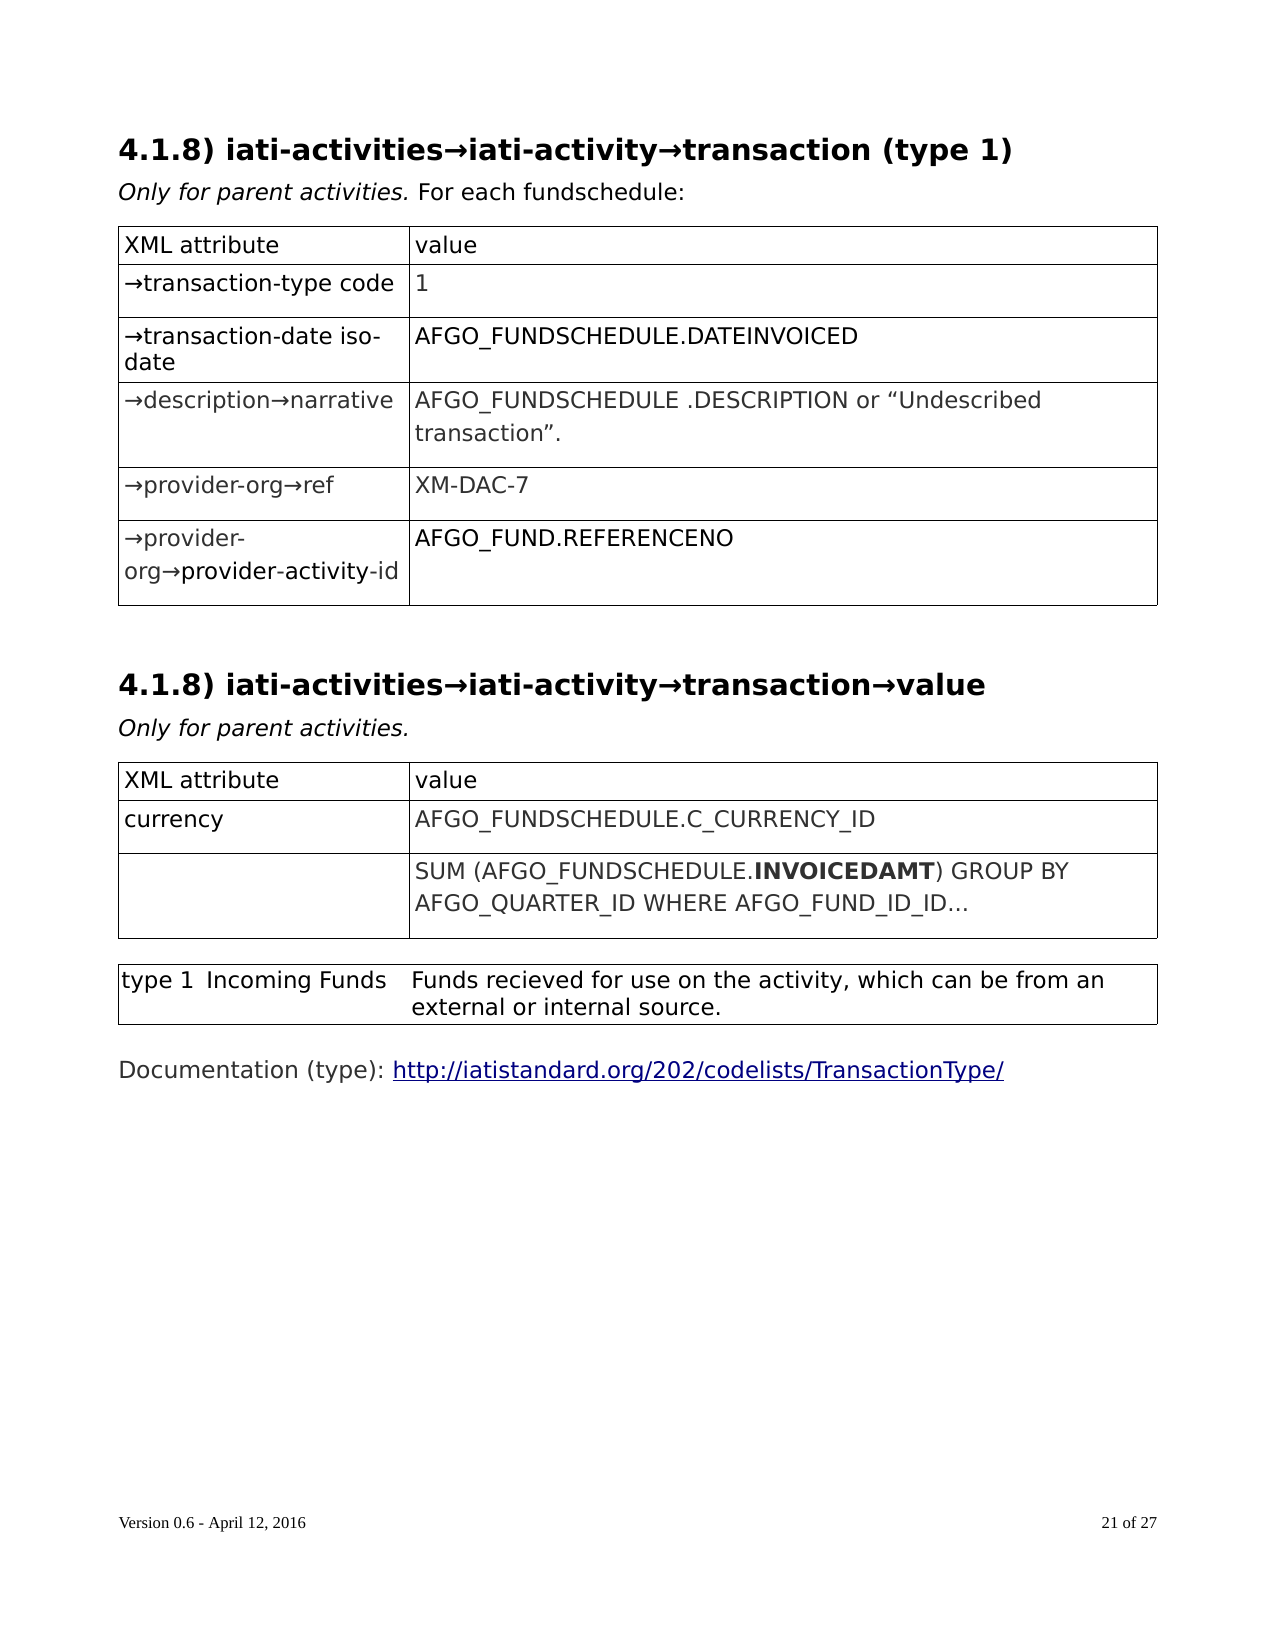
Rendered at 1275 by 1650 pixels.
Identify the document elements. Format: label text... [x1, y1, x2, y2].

table_header type 1 [119, 965, 203, 1024]
table_cell →description→narrative [119, 383, 409, 467]
table_header XML attribute [119, 763, 409, 800]
table_cell XM-DAC-7 [410, 468, 1157, 519]
table_cell AFGO_FUNDSCHEDULE.C_CURRENCY_ID [410, 801, 1157, 853]
text Documentation (type): http://iatistandard.org/202/codelists/TransactionType/ [118, 1025, 1157, 1084]
table_cell →transaction-type code [119, 265, 409, 317]
table_header Funds recieved for use on the activity, which can be from an external or internal source. [408, 965, 1157, 1024]
table_header value [410, 763, 1157, 800]
text Only for parent activities. [118, 715, 1157, 742]
table_cell [119, 854, 409, 937]
table_cell currency [119, 801, 409, 853]
table_header XML attribute [119, 227, 409, 264]
table_cell 1 [410, 265, 1157, 317]
table_cell SUM (AFGO_FUNDSCHEDULE.INVOICEDAMT) GROUP BY AFGO_QUARTER_ID WHERE AFGO_FUND_ID_ID... [410, 854, 1157, 937]
table_cell →provider-org→provider-activity-id [119, 521, 409, 605]
table_cell AFGO_FUNDSCHEDULE.DATEINVOICED [410, 318, 1157, 382]
subtitle 4.1.8) iati-activities→iati-activity→transaction (type 1) [118, 133, 1157, 167]
subtitle 4.1.8) iati-activities→iati-activity→transaction→value [118, 668, 1157, 703]
table_cell →provider-org→ref [119, 468, 409, 519]
table_header Incoming Funds [203, 965, 408, 1024]
table_cell AFGO_FUNDSCHEDULE .DESCRIPTION or “Undescribed transaction”. [410, 383, 1157, 467]
table_cell AFGO_FUND.REFERENCENO [410, 521, 1157, 605]
text Only for parent activities. For each fundschedule: [118, 179, 1157, 206]
table_cell →transaction-date iso-date [119, 318, 409, 382]
table_header value [410, 227, 1157, 264]
